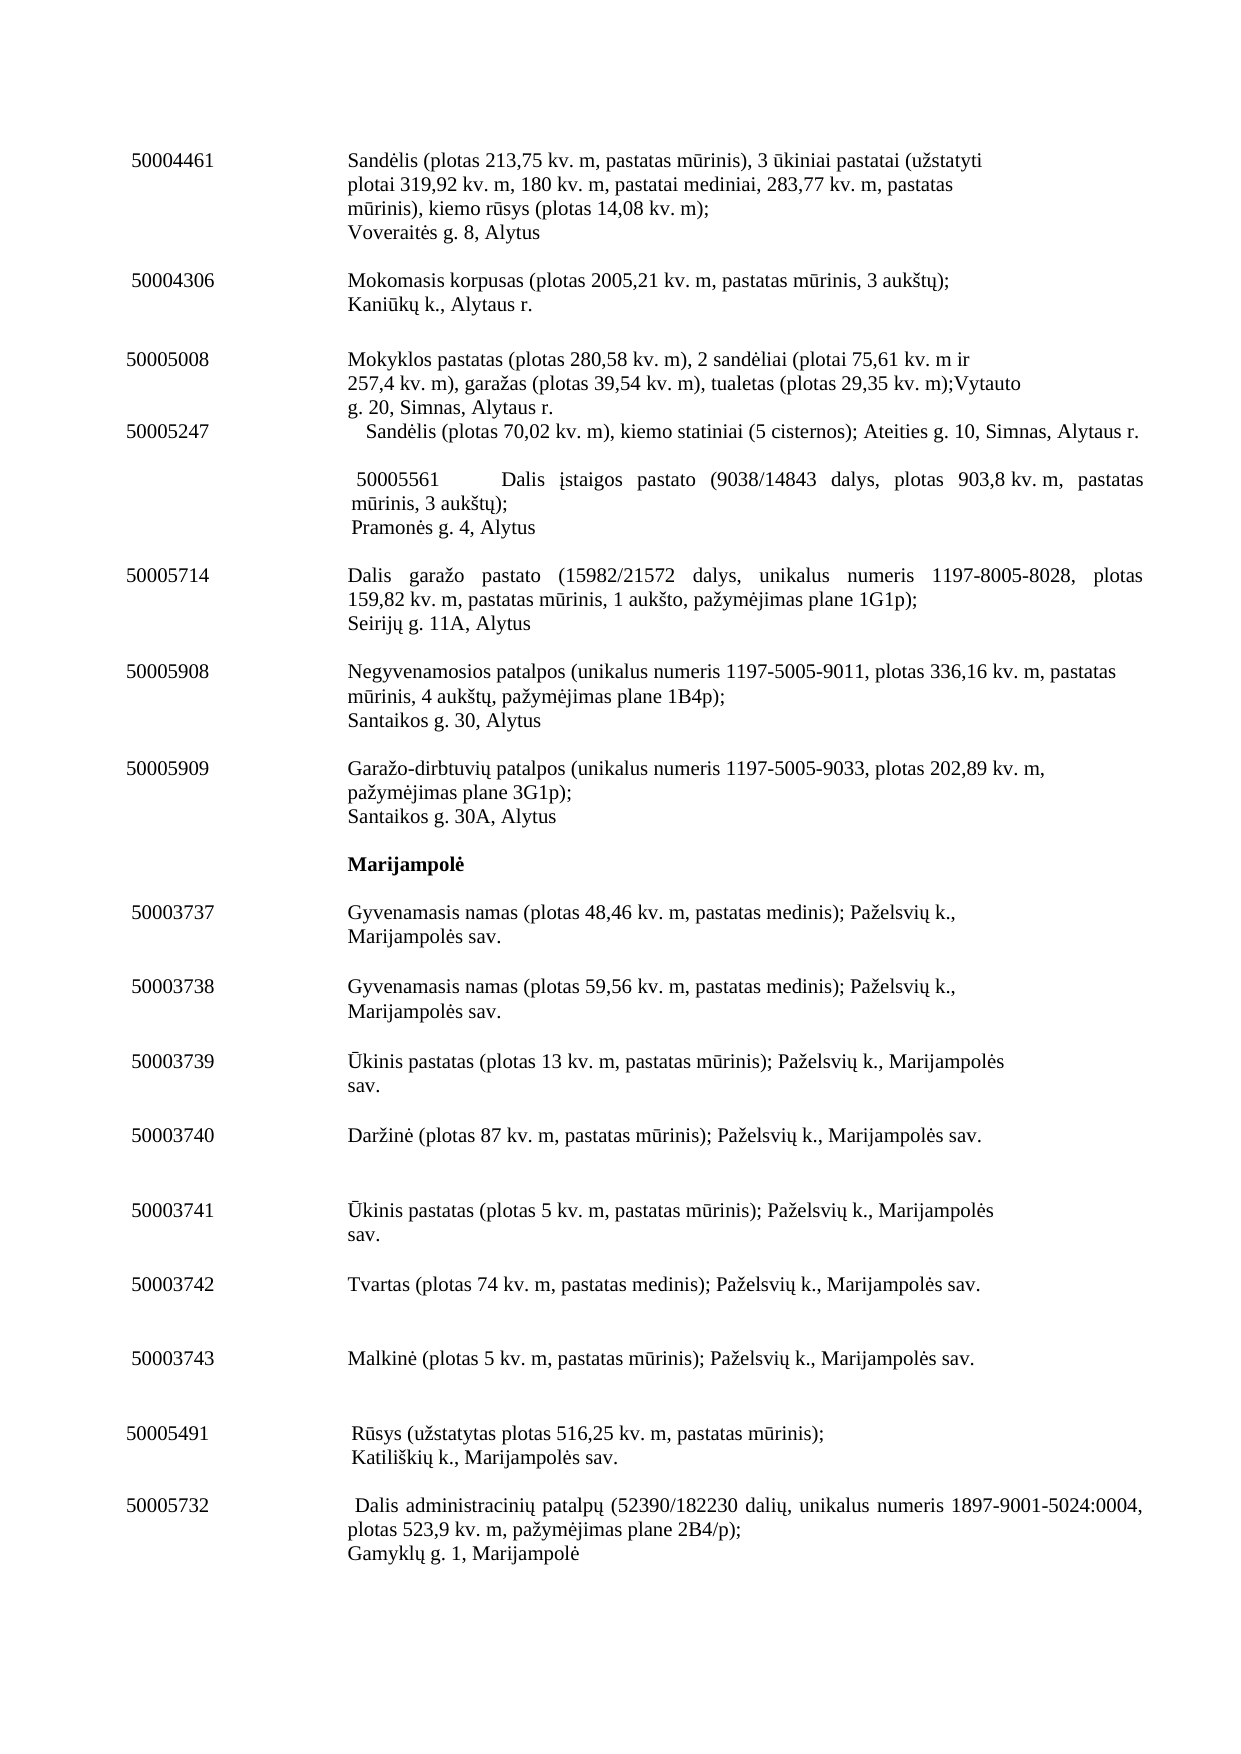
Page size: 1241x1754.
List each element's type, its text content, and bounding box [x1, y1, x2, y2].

table_cell [1170, 1346, 1192, 1397]
table_cell 50003742 [115, 1272, 336, 1322]
table_cell [1163, 563, 1170, 659]
table_cell [101, 1248, 114, 1272]
table_cell [1163, 1421, 1170, 1493]
table_cell [336, 318, 1037, 347]
table_cell Ūkinis pastatas (plotas 5 kv. m, pastatas mūrinis); Paželsvių k., Marijampolės sav. [336, 1198, 1037, 1248]
table_cell [115, 732, 336, 756]
table_cell [1155, 1049, 1163, 1099]
table_cell [1170, 732, 1192, 756]
table_cell Ūkinis pastatas (plotas 13 kv. m, pastatas mūrinis); Paželsvių k., Marijampolės sav. [336, 1049, 1037, 1099]
table_cell [1193, 268, 1211, 318]
table_cell 50003741 [115, 1198, 336, 1248]
table_cell 50003740 [115, 1123, 336, 1173]
table_cell [115, 1322, 1155, 1346]
table_cell [115, 244, 1155, 268]
table_cell [1170, 563, 1192, 659]
table_cell [101, 975, 114, 1025]
table_cell [115, 950, 1155, 974]
table_cell [1170, 419, 1192, 467]
table_cell [1193, 1322, 1211, 1346]
table_cell [1155, 1493, 1163, 1589]
table_cell [101, 732, 114, 756]
table_cell [1163, 900, 1170, 950]
table_cell [1163, 347, 1170, 419]
table_cell [1155, 148, 1163, 244]
table_cell [1037, 1049, 1148, 1099]
table_cell 50003739 [115, 1049, 336, 1099]
table_cell [1163, 950, 1170, 974]
table_cell 50003737 [115, 900, 336, 950]
table_cell [1037, 900, 1148, 950]
table_cell 50004306 [115, 268, 336, 318]
table_cell 50005908 [115, 660, 336, 732]
table_cell [1163, 660, 1170, 732]
table_cell [1170, 1198, 1192, 1248]
table_cell [1148, 318, 1155, 347]
table_cell [1193, 419, 1211, 467]
table_cell Gyvenamasis namas (plotas 48,46 kv. m, pastatas medinis); Paželsvių k., Marijampolės sav. [336, 900, 1037, 950]
table_cell [101, 1174, 114, 1198]
table_cell [1193, 1174, 1211, 1198]
table_cell [1155, 828, 1163, 852]
table_cell [1155, 1248, 1163, 1272]
table_cell [1193, 1099, 1211, 1123]
table_cell [1170, 828, 1192, 852]
table_cell [101, 1025, 114, 1049]
table_cell [336, 732, 1155, 756]
table_cell Mokomasis korpusas (plotas 2005,21 kv. m, pastatas mūrinis, 3 aukštų); Kaniūkų k., Alytaus r. [336, 268, 1037, 318]
table_cell [1170, 1174, 1192, 1198]
table_cell [1163, 1049, 1170, 1099]
table_cell [1163, 268, 1170, 318]
table_cell [1170, 1099, 1192, 1123]
table_cell [101, 148, 114, 244]
table_cell [1037, 1198, 1148, 1248]
table_cell [101, 900, 114, 950]
table_cell [1163, 244, 1170, 268]
table_cell Mokyklos pastatas (plotas 280,58 kv. m), 2 sandėliai (plotai 75,61 kv. m ir 257,4 kv. m), garažas (plotas 39,54 kv. m), tualetas (plotas 29,35 kv. m);Vytauto g. 20, Simnas, Alytaus r. [336, 347, 1037, 419]
table_cell [1193, 828, 1211, 852]
table_cell Marijampolė [336, 852, 1155, 876]
table_cell [1155, 975, 1163, 1025]
table_cell [101, 419, 114, 467]
table_cell [1037, 347, 1148, 419]
table_cell [1193, 732, 1211, 756]
table_cell [1148, 268, 1155, 318]
table_cell [101, 268, 114, 318]
table_cell [1155, 419, 1163, 467]
table_cell [1155, 268, 1163, 318]
table_cell [115, 1397, 1155, 1421]
table_cell [1148, 1198, 1155, 1248]
table_cell [1163, 1123, 1170, 1173]
table_cell 50005491 [115, 1421, 336, 1493]
table_cell [1148, 148, 1155, 244]
table_cell [1170, 268, 1192, 318]
table_cell [1170, 1049, 1192, 1099]
table_cell [1163, 732, 1170, 756]
table_cell Sandėlis (plotas 70,02 kv. m), kiemo statiniai (5 cisternos); Ateities g. 10, Simnas, Alytaus r. [336, 419, 1155, 467]
table_cell [1193, 756, 1211, 828]
table_cell [1163, 1099, 1170, 1123]
table_cell [1163, 419, 1170, 467]
table_cell [1170, 900, 1192, 950]
table_cell Gyvenamasis namas (plotas 59,56 kv. m, pastatas medinis); Paželsvių k., Marijampolės sav. [336, 975, 1037, 1025]
table_cell Rūsys (užstatytas plotas 516,25 kv. m, pastatas mūrinis); Katiliškių k., Marijampolės sav. [336, 1421, 1155, 1493]
table_cell [1155, 852, 1163, 876]
table_cell [1155, 1346, 1163, 1397]
table_cell [1163, 467, 1170, 563]
table_cell [1193, 876, 1211, 900]
table_cell 50005247 [115, 419, 336, 467]
table_cell [101, 1049, 114, 1099]
table_cell Dalis garažo pastato (15982/21572 dalys, unikalus numeris 1197-8005-8028, plotas 159,82 kv. m, pastatas mūrinis, 1 aukšto, pažymėjimas plane 1G1p); Seirijų g. 11A, Alytus [336, 563, 1155, 659]
table_cell [1037, 1272, 1148, 1322]
table_cell [101, 1493, 114, 1589]
table_cell [1193, 852, 1211, 876]
table_cell [1193, 1272, 1211, 1322]
table_cell [1037, 975, 1148, 1025]
table_cell Dalis administracinių patalpų (52390/182230 dalių, unikalus numeris 1897-9001-5024:0004, plotas 523,9 kv. m, pažymėjimas plane 2B4/p); Gamyklų g. 1, Marijampolė [336, 1493, 1155, 1589]
table_cell [115, 852, 336, 876]
table_cell [1155, 244, 1163, 268]
table_cell [1170, 1123, 1192, 1173]
table_cell [1170, 950, 1192, 974]
table_cell 50005732 [115, 1493, 336, 1589]
table_cell [101, 876, 114, 900]
table_cell [115, 828, 1155, 852]
table_cell Daržinė (plotas 87 kv. m, pastatas mūrinis); Paželsvių k., Marijampolės sav. [336, 1123, 1037, 1173]
table_cell 50004461 [115, 148, 336, 244]
table_cell [1148, 347, 1155, 419]
table_cell [1148, 975, 1155, 1025]
table_cell [1155, 660, 1163, 732]
table_cell [1170, 852, 1192, 876]
table_cell [1193, 975, 1211, 1025]
table_cell [1163, 876, 1170, 900]
table_cell [1163, 148, 1170, 244]
table_cell [1170, 1248, 1192, 1272]
table_cell [1170, 148, 1192, 244]
table_cell [1163, 1198, 1170, 1248]
table_cell Sandėlis (plotas 213,75 kv. m, pastatas mūrinis), 3 ūkiniai pastatai (užstatyti plotai 319,92 kv. m, 180 kv. m, pastatai mediniai, 283,77 kv. m, pastatas mūrinis), kiemo rūsys (plotas 14,08 kv. m); Voveraitės g. 8, Alytus [336, 148, 1037, 244]
table_cell [101, 756, 114, 828]
table_cell [1193, 1025, 1211, 1049]
table_cell [1155, 1123, 1163, 1173]
table_cell [1193, 1421, 1211, 1493]
table_cell 50003738 [115, 975, 336, 1025]
table_cell [1037, 148, 1148, 244]
table_cell [1170, 1493, 1192, 1589]
table_cell [1155, 1397, 1163, 1421]
table_cell [1163, 318, 1170, 347]
table_cell [1037, 268, 1148, 318]
table_cell [1037, 1346, 1148, 1397]
table_cell [1163, 1397, 1170, 1421]
table_cell [1170, 756, 1192, 828]
table_cell [1148, 1123, 1155, 1173]
table_cell [1155, 1272, 1163, 1322]
table_cell [101, 1322, 114, 1346]
table_cell [1037, 1123, 1148, 1173]
table_cell [115, 1174, 1155, 1198]
table_cell [1170, 876, 1192, 900]
table_cell [1163, 1493, 1170, 1589]
table_cell 50005008 [115, 347, 336, 419]
table_cell [1193, 563, 1211, 659]
table_cell [1193, 1198, 1211, 1248]
table_cell [1193, 244, 1211, 268]
table_cell [1155, 732, 1163, 756]
table_cell [1163, 828, 1170, 852]
table_cell [115, 1025, 1155, 1049]
table_cell 50005561 Dalis įstaigos pastato (9038/14843 dalys, plotas 903,8 kv. m, pastatas mūrinis, 3 aukštų); Pramonės g. 4, Alytus [336, 467, 1155, 563]
table_cell [101, 318, 114, 347]
table_cell [1155, 756, 1163, 828]
table_cell [1155, 318, 1163, 347]
table_cell [1193, 950, 1211, 974]
table_cell Malkinė (plotas 5 kv. m, pastatas mūrinis); Paželsvių k., Marijampolės sav. [336, 1346, 1037, 1397]
table_cell [1193, 900, 1211, 950]
table_cell [115, 467, 336, 563]
table_cell [1170, 1421, 1192, 1493]
table_cell [1148, 1049, 1155, 1099]
table_cell [115, 1248, 1155, 1272]
table_cell [1148, 1346, 1155, 1397]
table_cell [101, 660, 114, 732]
table_cell [1170, 244, 1192, 268]
table_cell [1193, 1397, 1211, 1421]
table_cell [1170, 318, 1192, 347]
table_cell [1155, 1099, 1163, 1123]
table_cell [115, 876, 1155, 900]
table_cell [1155, 950, 1163, 974]
table_cell 50003743 [115, 1346, 336, 1397]
table_cell [115, 1099, 1155, 1123]
table_cell [1170, 467, 1192, 563]
table_cell [1170, 975, 1192, 1025]
table_cell [1163, 1174, 1170, 1198]
table_cell [1163, 975, 1170, 1025]
table_cell [1170, 1025, 1192, 1049]
table_cell [1037, 318, 1148, 347]
table_cell [1163, 852, 1170, 876]
table_cell [101, 1397, 114, 1421]
table_cell [1193, 467, 1211, 563]
table_cell [1155, 1198, 1163, 1248]
table_cell [1155, 1421, 1163, 1493]
table_cell Tvartas (plotas 74 kv. m, pastatas medinis); Paželsvių k., Marijampolės sav. [336, 1272, 1037, 1322]
table_cell [101, 467, 114, 563]
table_cell [1170, 1322, 1192, 1346]
table_cell [115, 318, 336, 347]
table_cell [101, 347, 114, 419]
table_cell [101, 1099, 114, 1123]
table_cell [101, 1272, 114, 1322]
table_cell [1155, 1025, 1163, 1049]
table_cell [1155, 1174, 1163, 1198]
table_cell [101, 1421, 114, 1493]
table_cell [1155, 467, 1163, 563]
table_cell [101, 852, 114, 876]
table_cell [101, 1346, 114, 1397]
table_cell [1163, 1322, 1170, 1346]
table_cell [101, 1198, 114, 1248]
table_cell [1193, 1123, 1211, 1173]
table_cell [1155, 1322, 1163, 1346]
table_cell 50005714 [115, 563, 336, 659]
table_cell [1193, 318, 1211, 347]
table_cell [1148, 1272, 1155, 1322]
table_cell [101, 563, 114, 659]
table_cell [1155, 900, 1163, 950]
table_cell [1193, 660, 1211, 732]
table_cell [1163, 1025, 1170, 1049]
table_cell [1163, 1248, 1170, 1272]
table_cell [1193, 148, 1211, 244]
table_cell [101, 828, 114, 852]
table_cell [1193, 1493, 1211, 1589]
table_cell [1163, 756, 1170, 828]
table_cell [1155, 347, 1163, 419]
table_cell [1155, 563, 1163, 659]
table_cell [1163, 1272, 1170, 1322]
table_cell [1163, 1346, 1170, 1397]
table_cell [1148, 900, 1155, 950]
table_cell [1170, 347, 1192, 419]
table_cell [101, 1123, 114, 1173]
table_cell 50005909 [115, 756, 336, 828]
table_cell Garažo-dirbtuvių patalpos (unikalus numeris 1197-5005-9033, plotas 202,89 kv. m, pažymėjimas plane 3G1p); Santaikos g. 30A, Alytus [336, 756, 1155, 828]
table_cell Negyvenamosios patalpos (unikalus numeris 1197-5005-9011, plotas 336,16 kv. m, pastatas mūrinis, 4 aukštų, pažymėjimas plane 1B4p); Santaikos g. 30, Alytus [336, 660, 1155, 732]
table_cell [1193, 1346, 1211, 1397]
table_cell [1170, 1397, 1192, 1421]
table_cell [1193, 347, 1211, 419]
table_cell [1193, 1248, 1211, 1272]
table_cell [1155, 876, 1163, 900]
table_cell [1170, 1272, 1192, 1322]
table_cell [1193, 1049, 1211, 1099]
table_cell [101, 244, 114, 268]
table_cell [101, 950, 114, 974]
table_cell [1170, 660, 1192, 732]
